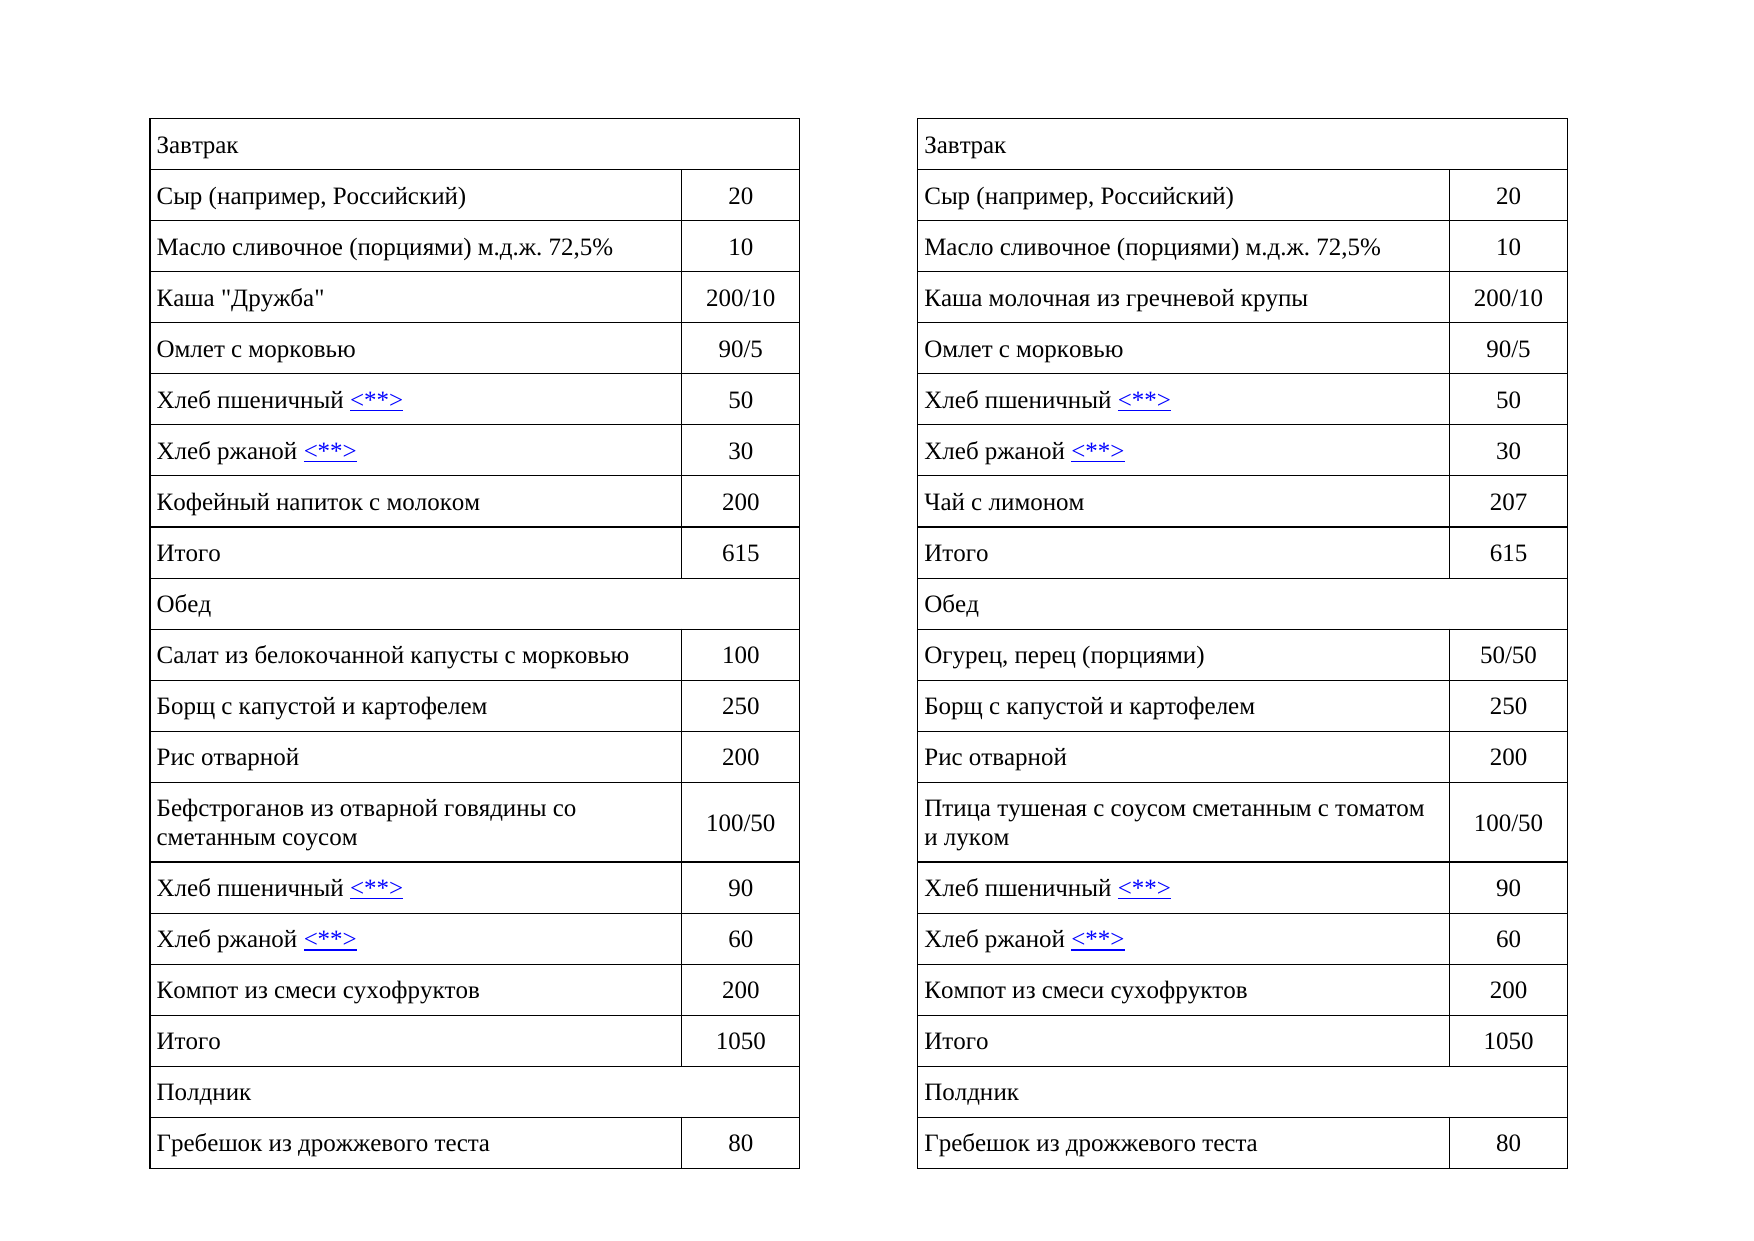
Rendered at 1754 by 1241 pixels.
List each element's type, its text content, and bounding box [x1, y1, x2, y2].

table_cell Хлеб пшеничный <**> [151, 863, 681, 912]
table_cell 20 [1450, 170, 1567, 220]
table_cell 200 [682, 732, 799, 782]
table_cell 200 [682, 476, 799, 526]
table_cell Каша молочная из гречневой крупы [918, 272, 1449, 322]
table_cell 80 [1450, 1118, 1567, 1168]
table_cell Компот из смеси сухофруктов [918, 965, 1449, 1014]
table_cell 200 [1450, 965, 1567, 1014]
table_cell 100/50 [1450, 783, 1567, 861]
table_cell Рис отварной [151, 732, 681, 782]
table_cell Хлеб пшеничный <**> [918, 863, 1449, 912]
table_cell Хлеб пшеничный <**> [918, 374, 1449, 424]
table_cell 10 [682, 221, 799, 271]
table_cell Гребешок из дрожжевого теста [151, 1118, 681, 1168]
table_cell 60 [682, 914, 799, 963]
table_cell Бефстроганов из отварной говядины со сметанным соусом [151, 783, 681, 861]
table_cell Борщ с капустой и картофелем [918, 681, 1449, 731]
table_cell Каша "Дружба" [151, 272, 681, 322]
table_cell 200 [682, 965, 799, 1014]
table_cell Рис отварной [918, 732, 1449, 782]
table_cell Итого [918, 528, 1449, 577]
table_cell 30 [1450, 425, 1567, 475]
table_cell 200 [1450, 732, 1567, 782]
table_cell Сыр (например, Российский) [151, 170, 681, 220]
table_cell Хлеб ржаной <**> [151, 425, 681, 475]
table_cell Кофейный напиток с молоком [151, 476, 681, 526]
table_cell 615 [1450, 528, 1567, 577]
table_cell Омлет с морковью [918, 323, 1449, 373]
table_cell 80 [682, 1118, 799, 1168]
table_cell Завтрак [151, 119, 799, 169]
table_cell Хлеб ржаной <**> [918, 425, 1449, 475]
table_cell Полдник [151, 1067, 799, 1117]
table_cell Салат из белокочанной капусты с морковью [151, 630, 681, 679]
table_cell 10 [1450, 221, 1567, 271]
table_cell Обед [918, 579, 1567, 628]
table_cell 20 [682, 170, 799, 220]
table_cell Полдник [918, 1067, 1567, 1117]
table_cell Гребешок из дрожжевого теста [918, 1118, 1449, 1168]
table_cell Обед [151, 579, 799, 628]
table_cell 50 [1450, 374, 1567, 424]
table_cell 250 [1450, 681, 1567, 731]
table_cell 50/50 [1450, 630, 1567, 679]
table_cell Птица тушеная с соусом сметанным с томатом и луком [918, 783, 1449, 861]
table_cell 100/50 [682, 783, 799, 861]
table_cell 1050 [1450, 1016, 1567, 1066]
table_cell Чай с лимоном [918, 476, 1449, 526]
table_cell 90 [1450, 863, 1567, 912]
table_cell Завтрак [918, 119, 1567, 169]
table_cell Омлет с морковью [151, 323, 681, 373]
table_cell 90/5 [682, 323, 799, 373]
table_cell 200/10 [1450, 272, 1567, 322]
table_cell Итого [151, 528, 681, 577]
table_cell 615 [682, 528, 799, 577]
table_cell 207 [1450, 476, 1567, 526]
table_cell 50 [682, 374, 799, 424]
table_cell Борщ с капустой и картофелем [151, 681, 681, 731]
table_cell Сыр (например, Российский) [918, 170, 1449, 220]
table_cell Огурец, перец (порциями) [918, 630, 1449, 679]
table_cell 90 [682, 863, 799, 912]
table_cell Итого [918, 1016, 1449, 1066]
table_cell Хлеб пшеничный <**> [151, 374, 681, 424]
table_cell 200/10 [682, 272, 799, 322]
table_cell Хлеб ржаной <**> [918, 914, 1449, 963]
table_cell Хлеб ржаной <**> [151, 914, 681, 963]
table_cell 90/5 [1450, 323, 1567, 373]
table_cell 250 [682, 681, 799, 731]
table_cell Масло сливочное (порциями) м.д.ж. 72,5% [151, 221, 681, 271]
table_cell Итого [151, 1016, 681, 1066]
table_cell 60 [1450, 914, 1567, 963]
table_cell Компот из смеси сухофруктов [151, 965, 681, 1014]
table_cell Масло сливочное (порциями) м.д.ж. 72,5% [918, 221, 1449, 271]
table_cell 30 [682, 425, 799, 475]
table_cell 100 [682, 630, 799, 679]
table_cell 1050 [682, 1016, 799, 1066]
